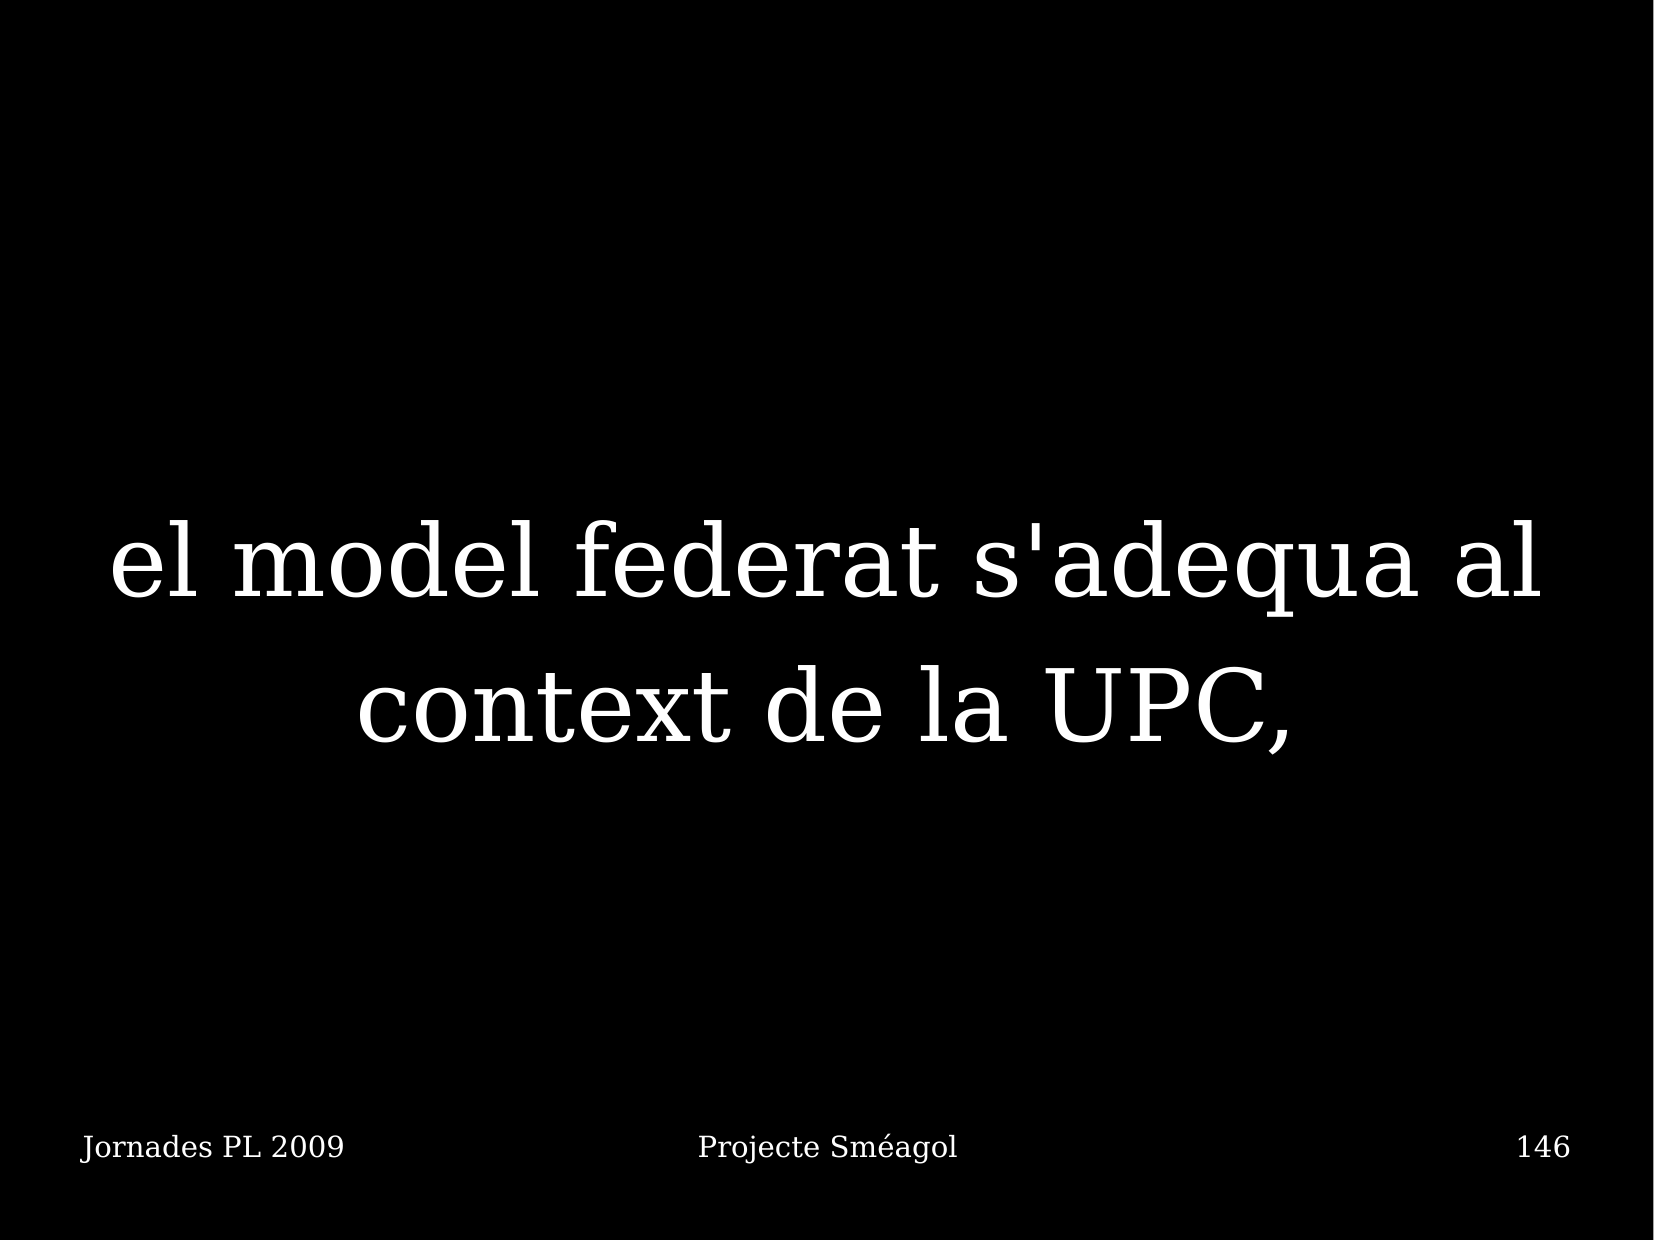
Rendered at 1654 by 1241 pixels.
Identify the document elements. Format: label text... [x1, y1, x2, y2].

title el model federat s'adequa al context de la UPC, [82, 116, 1571, 1124]
